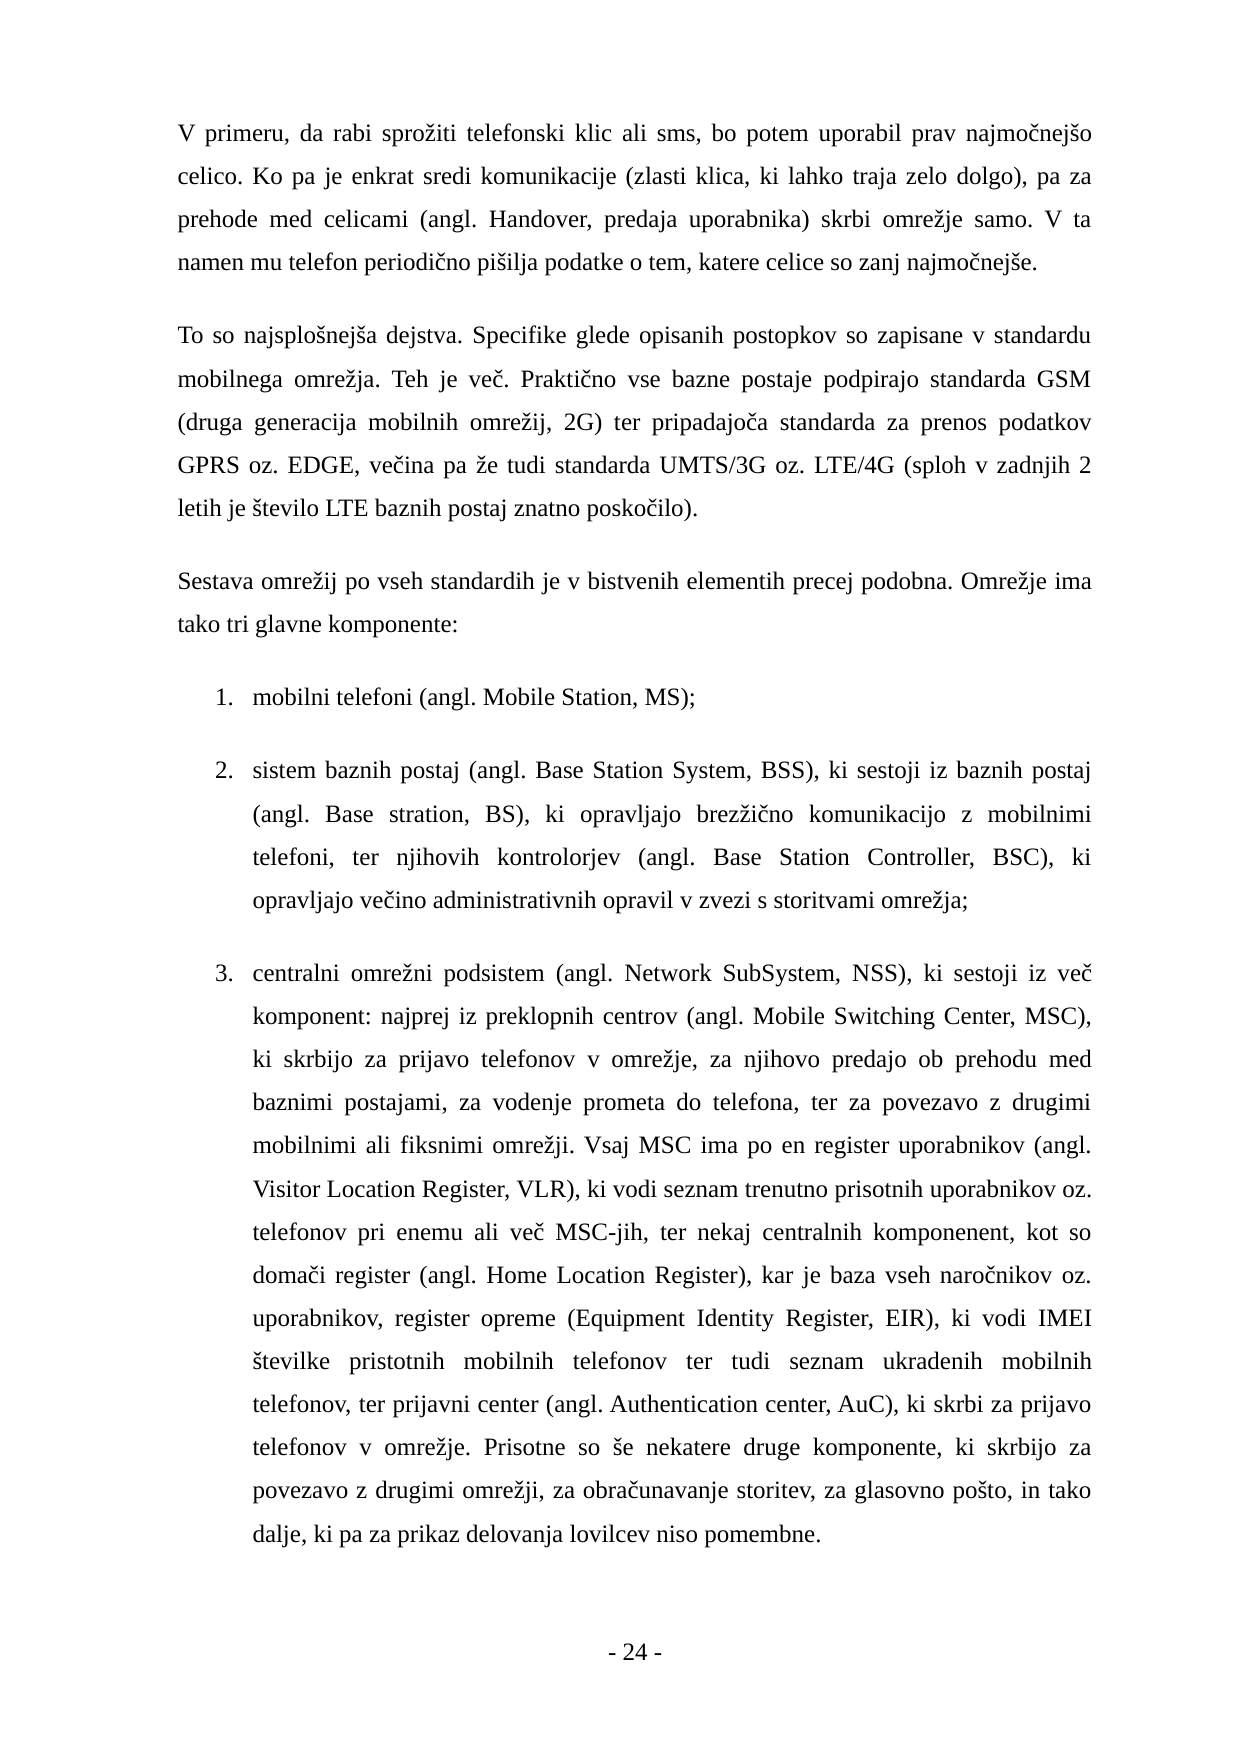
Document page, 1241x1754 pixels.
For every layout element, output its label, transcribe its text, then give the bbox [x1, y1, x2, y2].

list mobilni telefoni (angl. Mobile Station, MS); [215, 682, 1093, 711]
text To so najsplošnejša dejstva. Specifike glede opisanih postopkov so zapisane v standardu mobilnega omrežja. Teh je več. Praktično vse bazne postaje podpirajo standarda GSM (druga generacija mobilnih omrežij, 2G) ter pripadajoča standarda za prenos podatkov GPRS oz. EDGE, večina pa že tudi standarda UMTS/3G oz. LTE/4G (sploh v zadnjih 2 letih je število LTE baznih postaj znatno poskočilo). [177, 321, 1093, 522]
list sistem baznih postaj (angl. Base Station System, BSS), ki sestoji iz baznih postaj (angl. Base stration, BS), ki opravljajo brezžično komunikacijo z mobilnimi telefoni, ter njihovih kontrolorjev (angl. Base Station Controller, BSC), ki opravljajo večino administrativnih opravil v zvezi s storitvami omrežja; [215, 756, 1093, 914]
text V primeru, da rabi sprožiti telefonski klic ali sms, bo potem uporabil prav najmočnejšo celico. Ko pa je enkrat sredi komunikacije (zlasti klica, ki lahko traja zelo dolgo), pa za prehode med celicami (angl. Handover, predaja uporabnika) skrbi omrežje samo. V ta namen mu telefon periodično pišilja podatke o tem, katere celice so zanj najmočnejše. [177, 118, 1093, 276]
list centralni omrežni podsistem (angl. Network SubSystem, NSS), ki sestoji iz več komponent: najprej iz preklopnih centrov (angl. Mobile Switching Center, MSC), ki skrbijo za prijavo telefonov v omrežje, za njihovo predajo ob prehodu med baznimi postajami, za vodenje prometa do telefona, ter za povezavo z drugimi mobilnimi ali fiksnimi omrežji. Vsaj MSC ima po en register uporabnikov (angl. Visitor Location Register, VLR), ki vodi seznam trenutno prisotnih uporabnikov oz. telefonov pri enemu ali več MSC-jih, ter nekaj centralnih komponenent, kot so domači register (angl. Home Location Register), kar je baza vseh naročnikov oz. uporabnikov, register opreme (Equipment Identity Register, EIR), ki vodi IMEI številke pristotnih mobilnih telefonov ter tudi seznam ukradenih mobilnih telefonov, ter prijavni center (angl. Authentication center, AuC), ki skrbi za prijavo telefonov v omrežje. Prisotne so še nekatere druge komponente, ki skrbijo za povezavo z drugimi omrežji, za obračunavanje storitev, za glasovno pošto, in tako dalje, ki pa za prikaz delovanja lovilcev niso pomembne. [215, 958, 1093, 1547]
text Sestava omrežij po vseh standardih je v bistvenih elementih precej podobna. Omrežje ima tako tri glavne komponente: [177, 566, 1093, 638]
